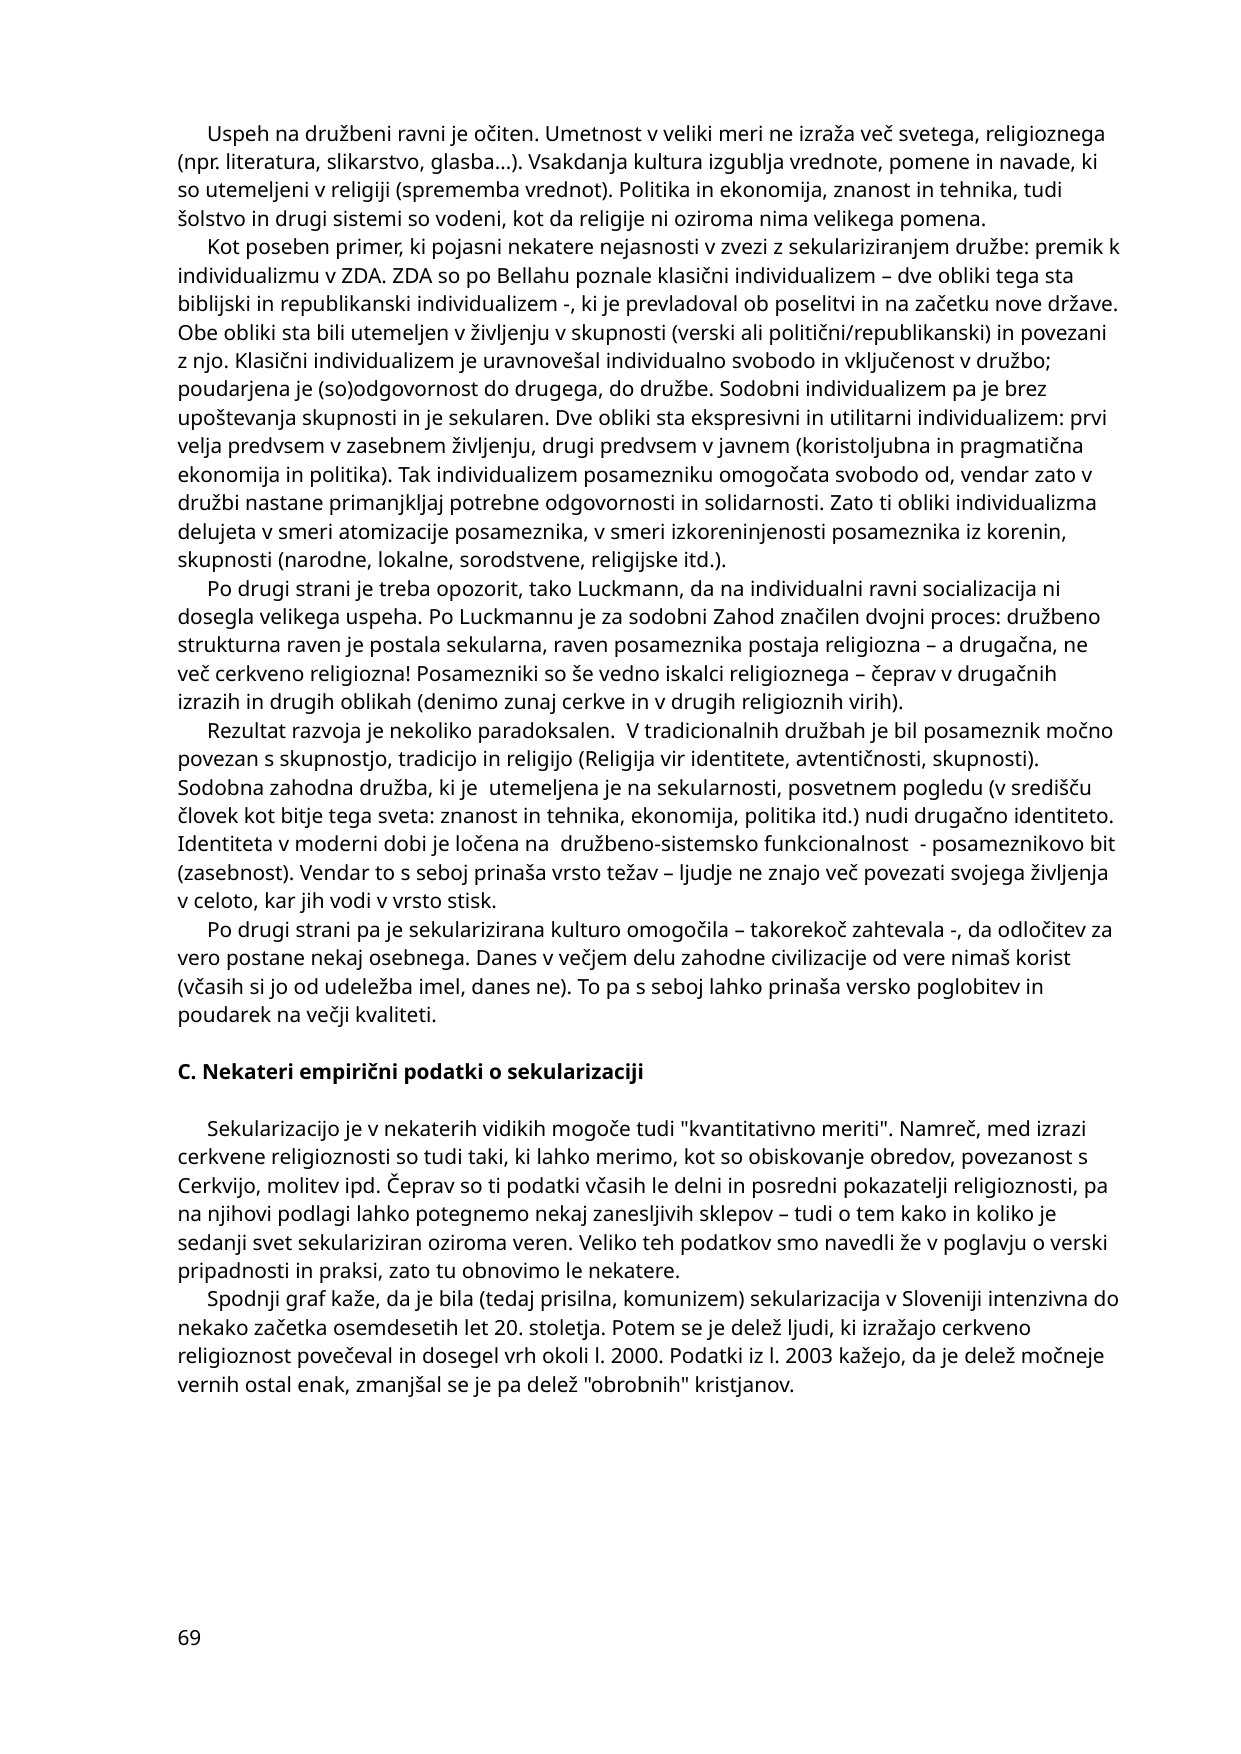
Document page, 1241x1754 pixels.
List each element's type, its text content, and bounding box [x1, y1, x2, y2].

text Sekularizacijo je v nekaterih vidikih mogoče tudi "kvantitativno meriti". Namreč, med izrazi cerkvene religioznosti so tudi taki, ki lahko merimo, kot so obiskovanje obredov, povezanost s Cerkvijo, molitev ipd. Čeprav so ti podatki včasih le delni in posredni pokazatelji religioznosti, pa na njihovi podlagi lahko potegnemo nekaj zanesljivih sklepov – tudi o tem kako in koliko je sedanji svet sekulariziran oziroma veren. Veliko teh podatkov smo navedli že v poglavju o verski pripadnosti in praksi, zato tu obnovimo le nekatere. [177, 1114, 1122, 1284]
text Spodnji graf kaže, da je bila (tedaj prisilna, komunizem) sekularizacija v Sloveniji intenzivna do nekako začetka osemdesetih let 20. stoletja. Potem se je delež ljudi, ki izražajo cerkveno religioznost povečeval in dosegel vrh okoli l. 2000. Podatki iz l. 2003 kažejo, da je delež močneje vernih ostal enak, zmanjšal se je pa delež "obrobnih" kristjanov. [177, 1284, 1122, 1398]
subtitle C. Nekateri empirični podatki o sekularizaciji [177, 1057, 1122, 1086]
text Uspeh na družbeni ravni je očiten. Umetnost v veliki meri ne izraža več svetega, religioznega (npr. literatura, slikarstvo, glasba…). Vsakdanja kultura izgublja vrednote, pomene in navade, ki so utemeljeni v religiji (sprememba vrednot). Politika in ekonomija, znanost in tehnika, tudi šolstvo in drugi sistemi so vodeni, kot da religije ni oziroma nima velikega pomena. [177, 119, 1122, 232]
text Po drugi strani pa je sekularizirana kulturo omogočila – takorekoč zahtevala -, da odločitev za vero postane nekaj osebnega. Danes v večjem delu zahodne civilizacije od vere nimaš korist (včasih si jo od udeležba imel, danes ne). To pa s seboj lahko prinaša versko poglobitev in poudarek na večji kvaliteti. [177, 915, 1122, 1029]
text Rezultat razvoja je nekoliko paradoksalen. V tradicionalnih družbah je bil posameznik močno povezan s skupnostjo, tradicijo in religijo (Religija vir identitete, avtentičnosti, skupnosti). Sodobna zahodna družba, ki je utemeljena je na sekularnosti, posvetnem pogledu (v središču človek kot bitje tega sveta: znanost in tehnika, ekonomija, politika itd.) nudi drugačno identiteto. Identiteta v moderni dobi je ločena na družbeno-sistemsko funkcionalnost - posameznikovo bit (zasebnost). Vendar to s seboj prinaša vrsto težav – ljudje ne znajo več povezati svojega življenja v celoto, kar jih vodi v vrsto stisk. [177, 716, 1122, 915]
text Kot poseben primer, ki pojasni nekatere nejasnosti v zvezi z sekulariziranjem družbe: premik k individualizmu v ZDA. ZDA so po Bellahu poznale klasični individualizem – dve obliki tega sta biblijski in republikanski individualizem -, ki je prevladoval ob poselitvi in na začetku nove države. Obe obliki sta bili utemeljen v življenju v skupnosti (verski ali politični/republikanski) in povezani z njo. Klasični individualizem je uravnovešal individualno svobodo in vključenost v družbo; poudarjena je (so)odgovornost do drugega, do družbe. Sodobni individualizem pa je brez upoštevanja skupnosti in je sekularen. Dve obliki sta ekspresivni in utilitarni individualizem: prvi velja predvsem v zasebnem življenju, drugi predvsem v javnem (koristoljubna in pragmatična ekonomija in politika). Tak individualizem posamezniku omogočata svobodo od, vendar zato v družbi nastane primanjkljaj potrebne odgovornosti in solidarnosti. Zato ti obliki individualizma delujeta v smeri atomizacije posameznika, v smeri izkoreninjenosti posameznika iz korenin, skupnosti (narodne, lokalne, sorodstvene, religijske itd.). [177, 232, 1122, 574]
text Po drugi strani je treba opozorit, tako Luckmann, da na individualni ravni socializacija ni dosegla velikega uspeha. Po Luckmannu je za sodobni Zahod značilen dvojni proces: družbeno strukturna raven je postala sekularna, raven posameznika postaja religiozna – a drugačna, ne več cerkveno religiozna! Posamezniki so še vedno iskalci religioznega – čeprav v drugačnih izrazih in drugih oblikah (denimo zunaj cerkve in v drugih religioznih virih). [177, 574, 1122, 716]
